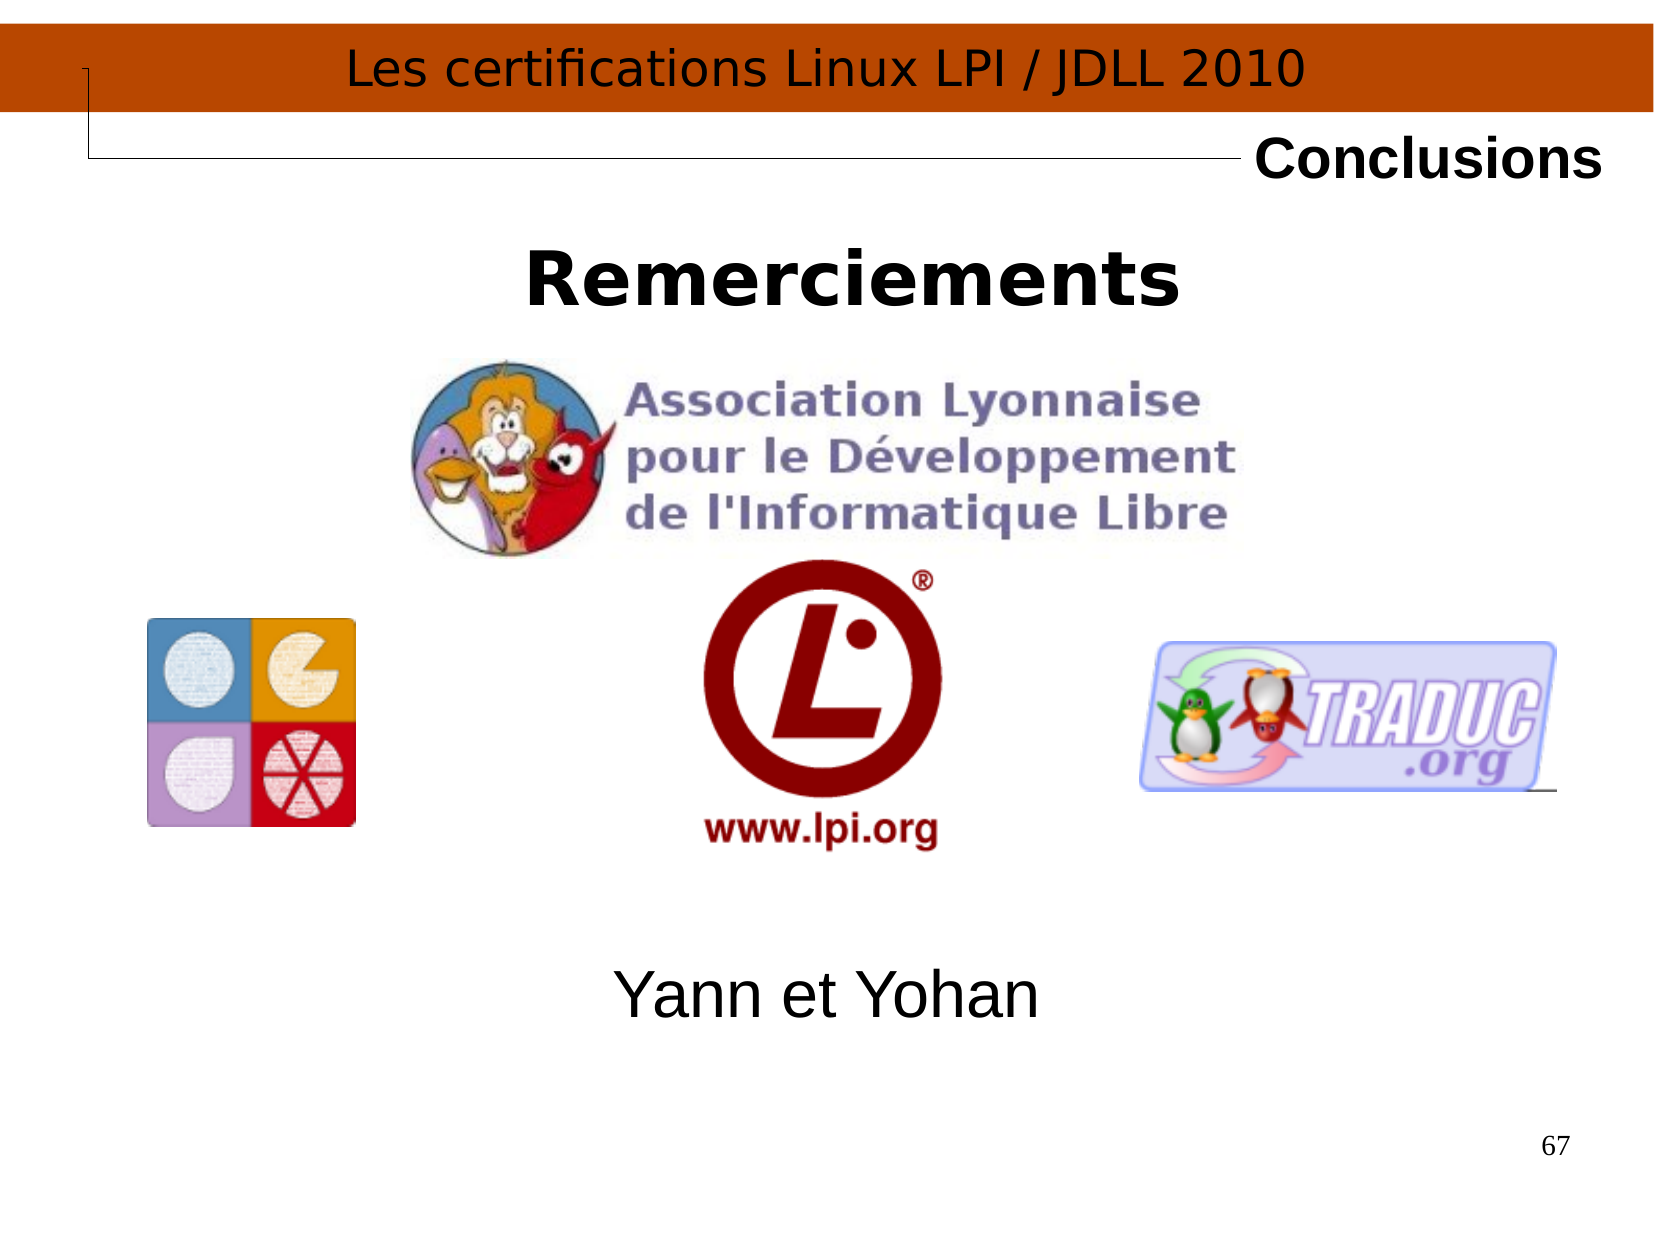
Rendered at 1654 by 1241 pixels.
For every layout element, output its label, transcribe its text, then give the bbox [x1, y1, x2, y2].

list Remerciements [73, 236, 1562, 1047]
text_box Yann et Yohan [197, 949, 1456, 1039]
title Les certifications Linux LPI / JDLL 2010 [82, 39, 1571, 99]
picture [1139, 641, 1557, 792]
text_box Conclusions [1240, 118, 1654, 198]
picture [410, 358, 1244, 857]
text_box [0, 23, 1654, 113]
picture [147, 618, 356, 827]
